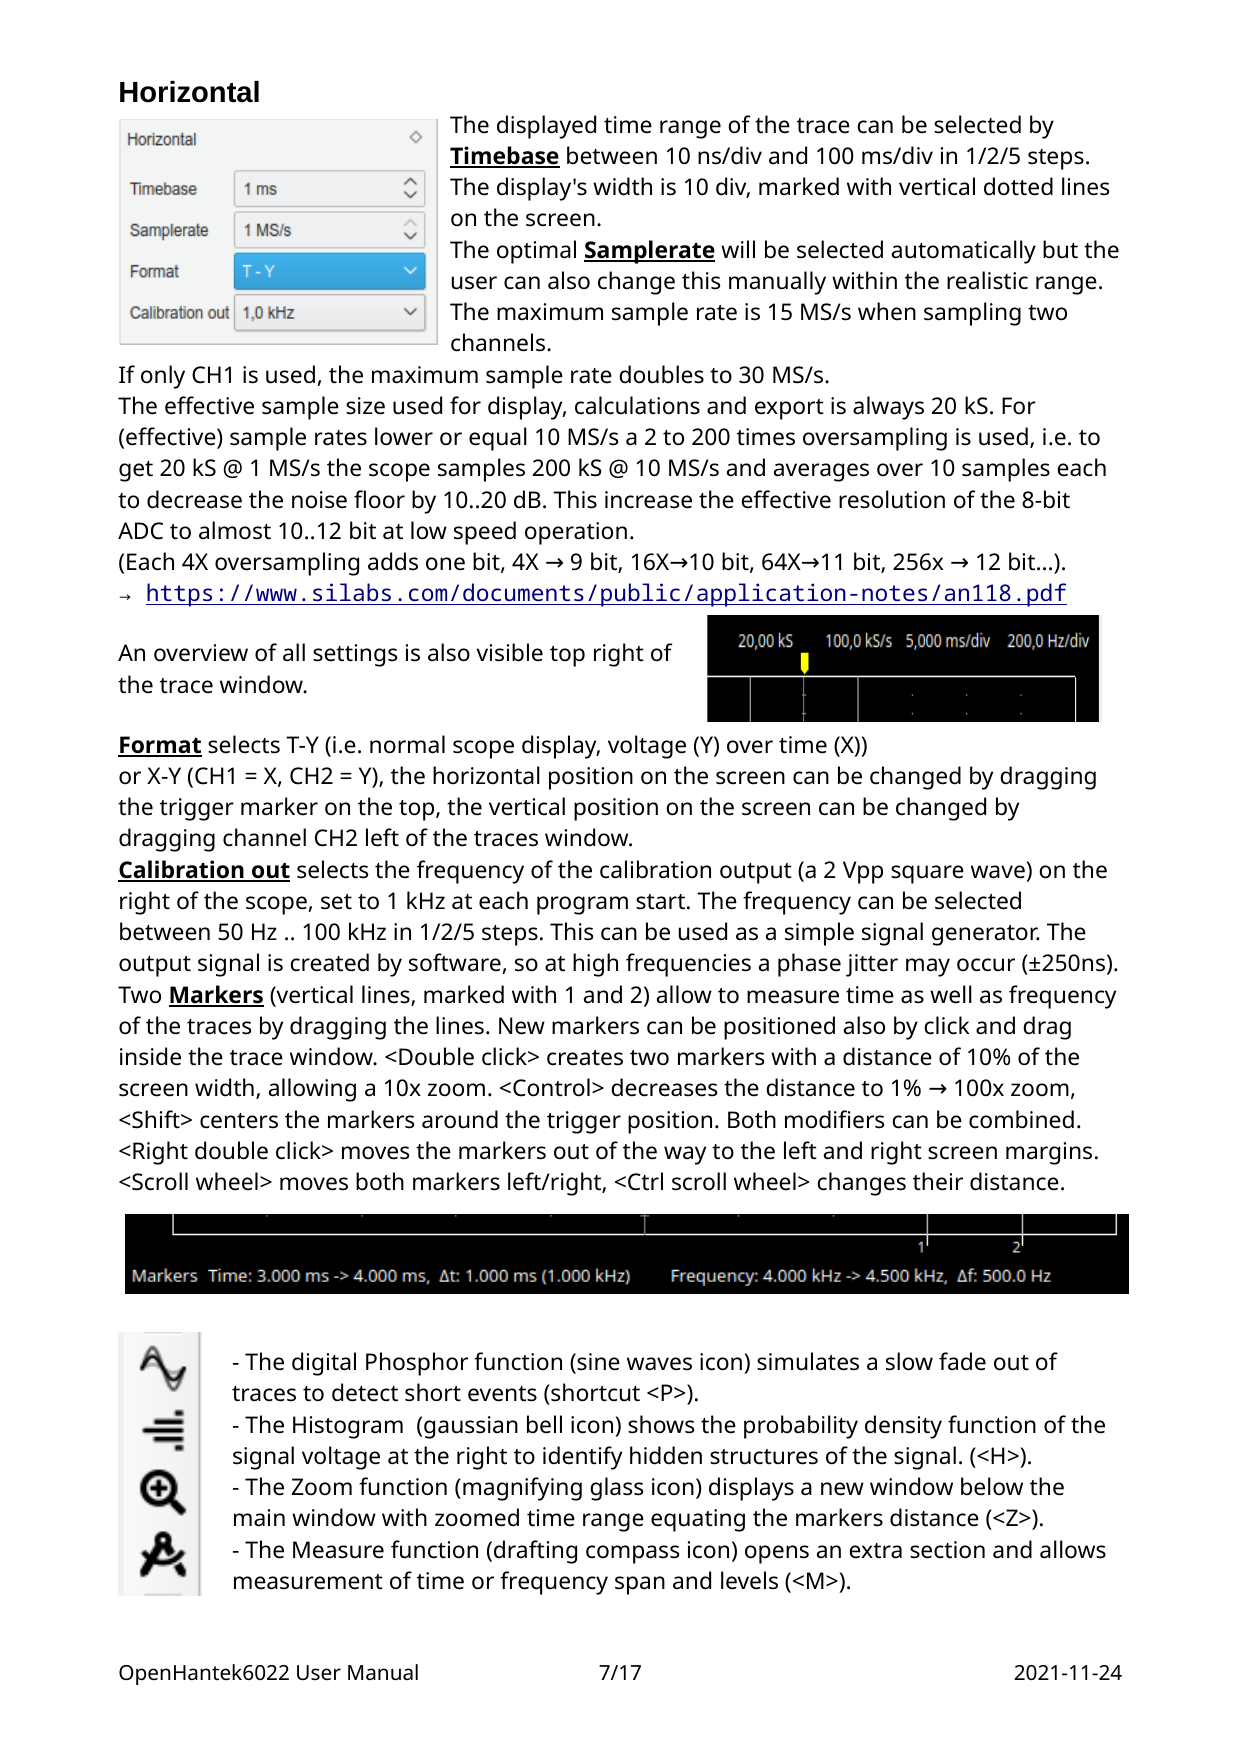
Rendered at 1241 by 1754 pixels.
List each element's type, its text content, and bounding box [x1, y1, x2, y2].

text - The Histogram (gaussian bell icon) shows the probability density function of the signal voltage at the right to identify hidden structures of the signal. (<H>). [203, 1408, 1122, 1471]
picture [118, 1332, 203, 1596]
text - The digital Phosphor function (sine waves icon) simulates a slow fade out of traces to detect short events (shortcut <P>). [203, 1346, 1122, 1408]
text - The Measure function (drafting compass icon) opens an extra section and allows measurement of time or frequency span and levels (<M>). [203, 1533, 1122, 1596]
picture [119, 119, 438, 345]
text Format selects T-Y (i.e. normal scope display, voltage (Y) over time (X)) or X-Y (CH1 = X, CH2 = Y), the horizontal position on the screen can be changed by dragging the trigger marker on the top, the vertical position on the screen can be changed by dragging channel CH2 left of the traces window. [118, 728, 1122, 853]
picture [125, 1214, 1129, 1294]
text <Scroll wheel> moves both markers left/right, <Ctrl scroll wheel> changes their distance. [118, 1166, 1122, 1197]
subtitle Horizontal [118, 75, 1122, 108]
text Two Markers (vertical lines, marked with 1 and 2) allow to measure time as well as frequency of the traces by dragging the lines. New markers can be positioned also by click and drag inside the trace window. <Double click> creates two markers with a distance of 10% of the screen width, allowing a 10x zoom. <Control> decreases the distance to 1% → 100x zoom, <Shift> centers the markers around the trigger position. Both modifiers can be combined. <Right double click> moves the markers out of the way to the left and right screen margins. [118, 978, 1122, 1166]
text An overview of all settings is also visible top right of the trace window. [118, 637, 1122, 700]
text Calibration out selects the frequency of the calibration output (a 2 Vpp square wave) on the right of the scope, set to 1 kHz at each program start. The frequency can be selected between 50 Hz .. 100 kHz in 1/2/5 steps. This can be used as a simple signal generator. The output signal is created by software, so at high frequencies a phase jitter may occur (±250ns). [118, 853, 1122, 978]
picture [707, 615, 1103, 646]
text → https://www.silabs.com/documents/public/application-notes/an118.pdf [118, 577, 1122, 608]
text If only CH1 is used, the maximum sample rate doubles to 30 MS/s. [118, 358, 1122, 390]
text The optimal Samplerate will be selected automatically but the user can also change this manually within the realistic range. The maximum sample rate is 15 MS/s when sampling two channels. [118, 233, 1122, 358]
text The displayed time range of the trace can be selected by Timebase between 10 ns/div and 100 ms/div in 1/2/5 steps. The display's width is 10 div, marked with vertical dotted lines on the screen. [118, 108, 1122, 233]
text - The Zoom function (magnifying glass icon) displays a new window below the main window with zoomed time range equating the markers distance (<Z>). [203, 1471, 1122, 1533]
text (Each 4X oversampling adds one bit, 4X → 9 bit, 16X→10 bit, 64X→11 bit, 256x → 12 bit…). [118, 546, 1122, 577]
text The effective sample size used for display, calculations and export is always 20 kS. For (effective) sample rates lower or equal 10 MS/s a 2 to 200 times oversampling is used, i.e. to get 20 kS @ 1 MS/s the scope samples 200 kS @ 10 MS/s and averages over 10 samples each to decrease the noise floor by 10..20 dB. This increase the effective resolution of the 8-bit ADC to almost 10..12 bit at low speed operation. [118, 390, 1122, 546]
